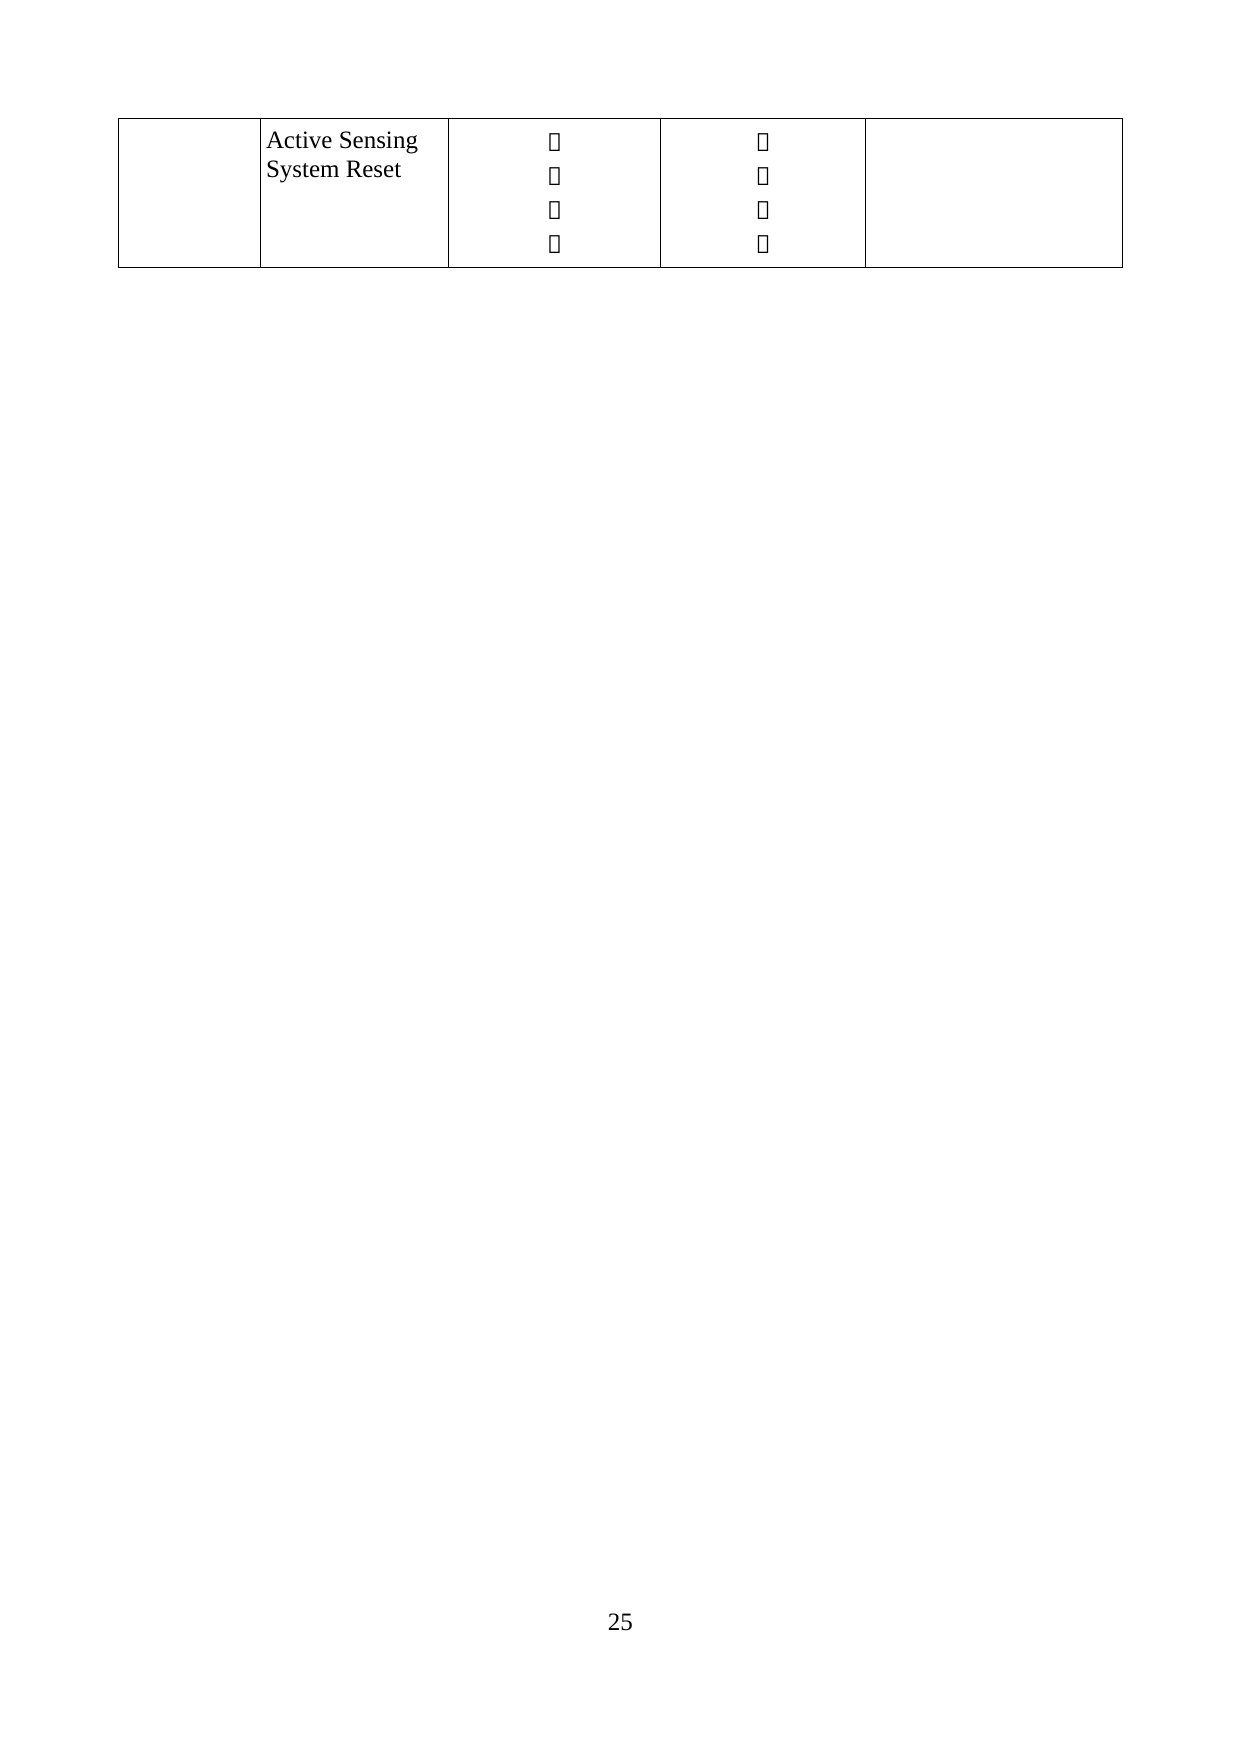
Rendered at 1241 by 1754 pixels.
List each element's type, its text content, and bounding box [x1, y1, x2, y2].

table_cell Active Sensing System Reset [261, 119, 448, 267]
table_cell     [449, 119, 660, 267]
table_cell     [661, 119, 865, 267]
table_cell [866, 119, 1122, 267]
table_cell [119, 119, 260, 267]
